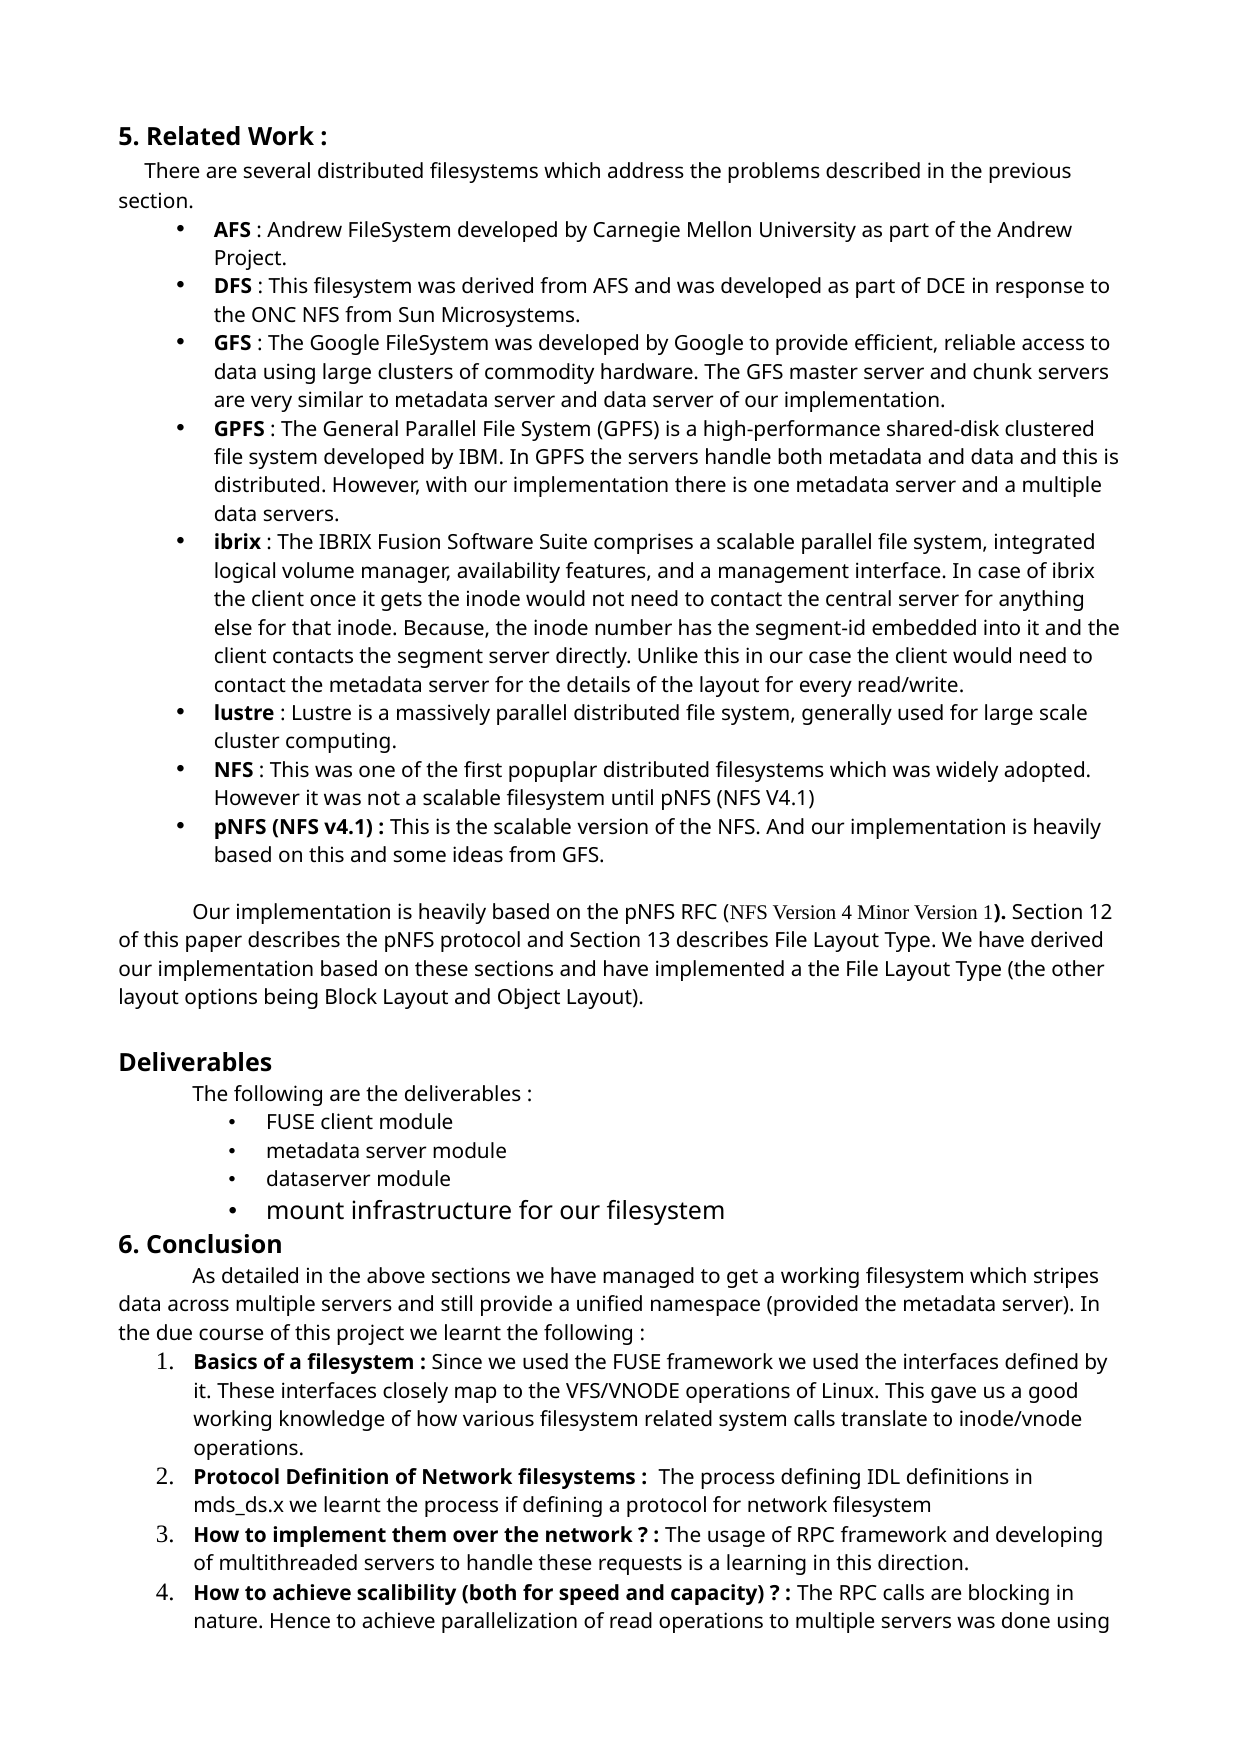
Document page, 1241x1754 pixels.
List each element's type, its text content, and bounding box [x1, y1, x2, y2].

text 6. Conclusion [118, 1227, 1122, 1261]
list NFS : This was one of the first popuplar distributed filesystems which was widely adopted. However it was not a scalable filesystem until pNFS (NFS V4.1) [176, 755, 1122, 812]
list mount infrastructure for our filesystem [228, 1193, 1122, 1227]
text 5. Related Work : [118, 118, 1122, 152]
list FUSE client module [228, 1107, 1122, 1136]
list DFS : This filesystem was derived from AFS and was developed as part of DCE in response to the ONC NFS from Sun Microsystems. [176, 272, 1122, 328]
list How to achieve scalibility (both for speed and capacity) ? : The RPC calls are blocking in nature. Hence to achieve parallelization of read operations to multiple servers was done using [156, 1577, 1122, 1635]
list pNFS (NFS v4.1) : This is the scalable version of the NFS. And our implementation is heavily based on this and some ideas from GFS. [176, 812, 1122, 869]
list AFS : Andrew FileSystem developed by Carnegie Mellon University as part of the Andrew Project. [176, 215, 1122, 272]
text There are several distributed filesystems which address the problems described in the previous section. [118, 152, 1122, 215]
text The following are the deliverables : [192, 1079, 1122, 1107]
list Protocol Definition of Network filesystems : The process defining IDL definitions in mds_ds.x we learnt the process if defining a protocol for network filesystem [156, 1461, 1122, 1519]
list Basics of a filesystem : Since we used the FUSE framework we used the interfaces defined by it. These interfaces closely map to the VFS/VNODE operations of Linux. This gave us a good working knowledge of how various filesystem related system calls translate to inode/vnode operations. [156, 1346, 1122, 1461]
list dataserver module [228, 1164, 1122, 1193]
list ibrix : The IBRIX Fusion Software Suite comprises a scalable parallel file system, integrated logical volume manager, availability features, and a management interface. In case of ibrix the client once it gets the inode would not need to contact the central server for anything else for that inode. Because, the inode number has the segment-id embedded into it and the client contacts the segment server directly. Unlike this in our case the client would need to contact the metadata server for the details of the layout for every read/write. [176, 527, 1122, 698]
list GFS : The Google FileSystem was developed by Google to provide efficient, reliable access to data using large clusters of commodity hardware. The GFS master server and chunk servers are very similar to metadata server and data server of our implementation. [176, 328, 1122, 414]
list metadata server module [228, 1136, 1122, 1164]
text Our implementation is heavily based on the pNFS RFC (NFS Version 4 Minor Version 1). Section 12 of this paper describes the pNFS protocol and Section 13 describes File Layout Type. We have derived our implementation based on these sections and have implemented a the File Layout Type (the other layout options being Block Layout and Object Layout). [118, 897, 1122, 1011]
text Deliverables [118, 1045, 1122, 1079]
list GPFS : The General Parallel File System (GPFS) is a high-performance shared-disk clustered file system developed by IBM. In GPFS the servers handle both metadata and data and this is distributed. However, with our implementation there is one metadata server and a multiple data servers. [176, 414, 1122, 527]
list lustre : Lustre is a massively parallel distributed file system, generally used for large scale cluster computing. [176, 698, 1122, 755]
list How to implement them over the network ? : The usage of RPC framework and developing of multithreaded servers to handle these requests is a learning in this direction. [156, 1519, 1122, 1577]
text As detailed in the above sections we have managed to get a working filesystem which stripes data across multiple servers and still provide a unified namespace (provided the metadata server). In the due course of this project we learnt the following : [118, 1261, 1122, 1346]
